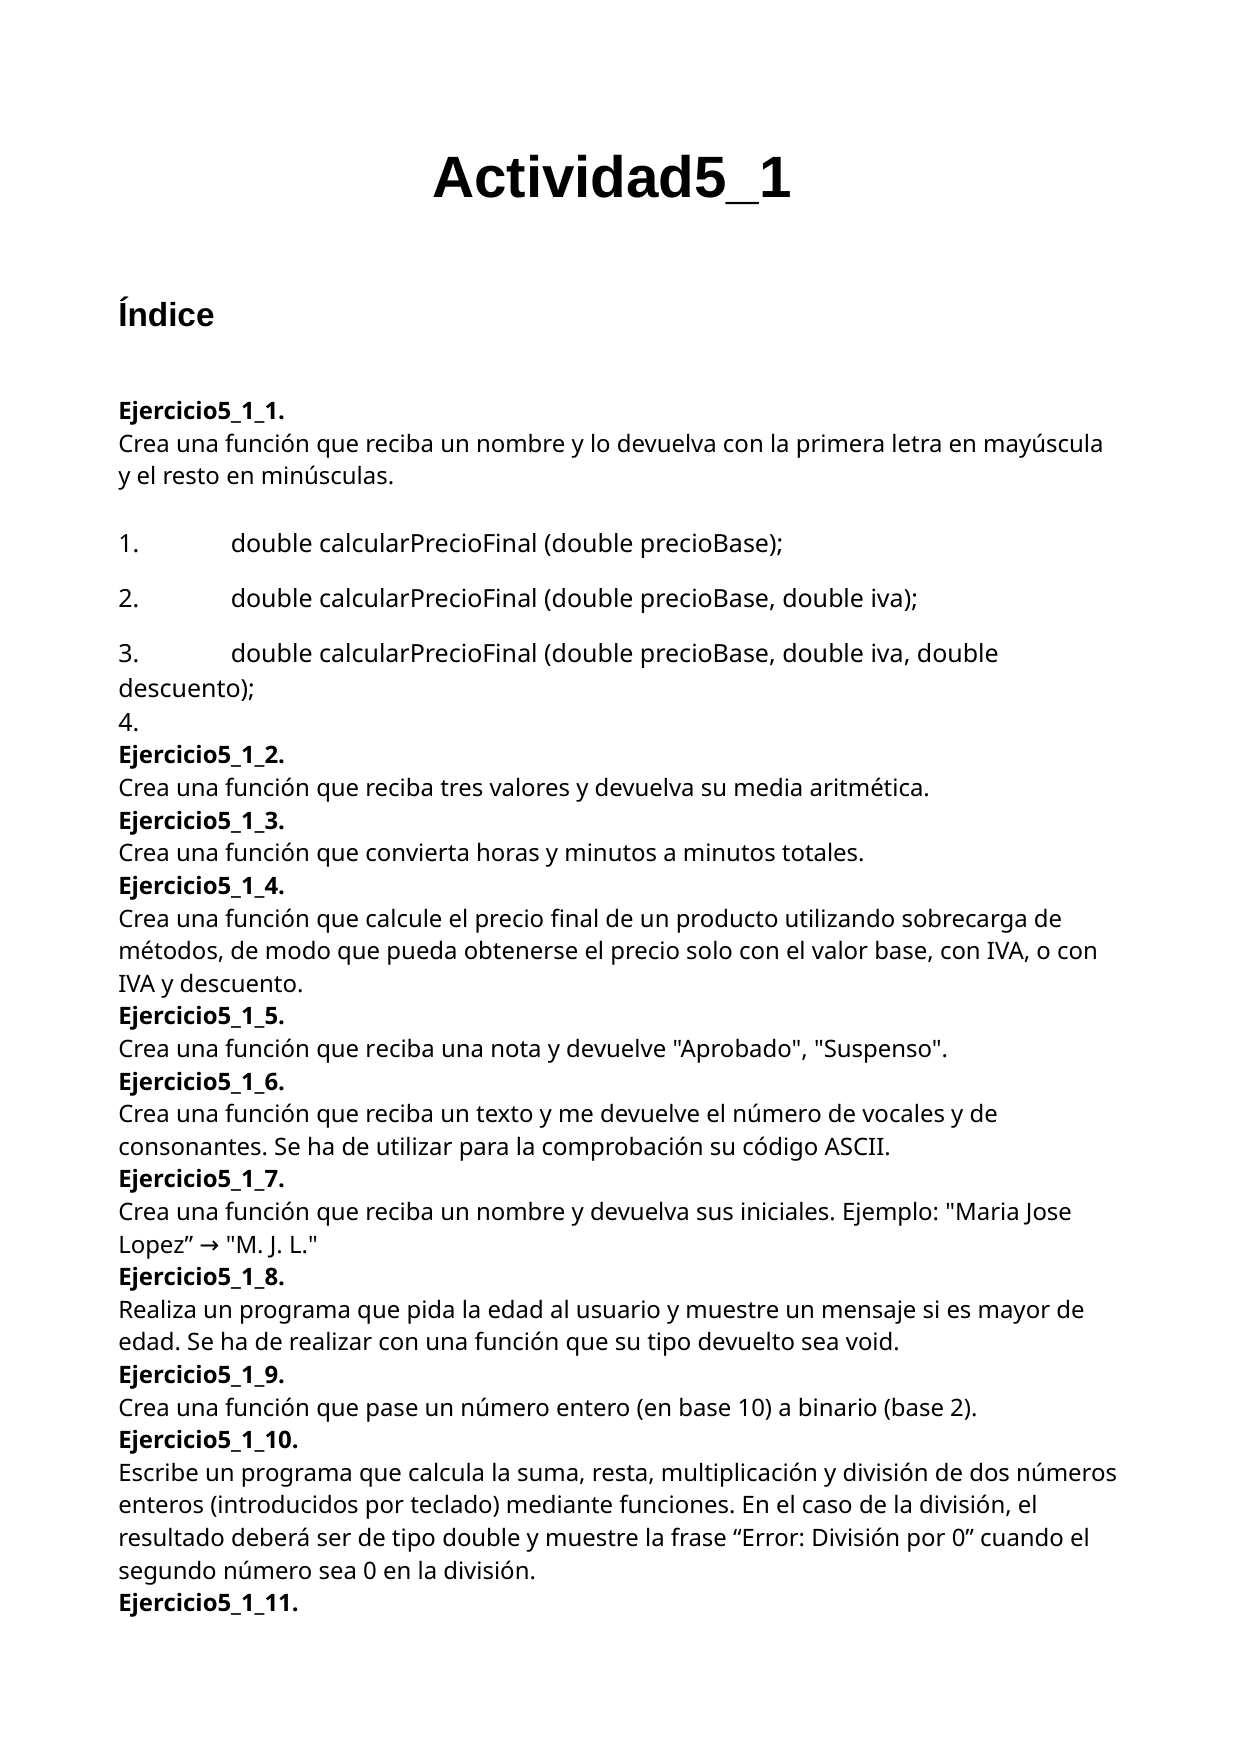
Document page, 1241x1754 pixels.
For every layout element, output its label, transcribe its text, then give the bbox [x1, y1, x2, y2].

text Ejercicio5_1_4. [118, 869, 1122, 901]
text Ejercicio5_1_2. [118, 738, 1122, 771]
text Ejercicio5_1_8. [118, 1260, 1122, 1293]
text Ejercicio5_1_6. [118, 1064, 1122, 1097]
text Ejercicio5_1_7. [118, 1162, 1122, 1195]
text Crea una función que reciba un nombre y devuelva sus iniciales. Ejemplo: "Maria Jose Lopez” → "M. J. L." [118, 1195, 1122, 1260]
text Realiza un programa que pida la edad al usuario y muestre un mensaje si es mayor de edad. Se ha de realizar con una función que su tipo devuelto sea void. [118, 1293, 1122, 1358]
text Ejercicio5_1_1. [118, 394, 1122, 426]
text Crea una función que pase un número entero (en base 10) a binario (base 2). [118, 1390, 1122, 1423]
text Ejercicio5_1_5. [118, 999, 1122, 1032]
text Escribe un programa que calcula la suma, resta, multiplicación y división de dos números enteros (introducidos por teclado) mediante funciones. En el caso de la división, el resultado deberá ser de tipo double y muestre la frase “Error: División por 0” cuando el segundo número sea 0 en la división. [118, 1456, 1122, 1586]
text Crea una función que reciba una nota y devuelve "Aprobado", "Suspenso". [118, 1032, 1122, 1064]
list double calcularPrecioFinal (double precioBase, double iva); [118, 581, 1122, 615]
text Crea una función que calcule el precio final de un producto utilizando sobrecarga de métodos, de modo que pueda obtenerse el precio solo con el valor base, con IVA, o con IVA y descuento. [118, 901, 1122, 999]
list double calcularPrecioFinal (double precioBase, double iva, double descuento); [118, 636, 1122, 704]
text Ejercicio5_1_3. [118, 803, 1122, 836]
list double calcularPrecioFinal (double precioBase); [118, 526, 1122, 560]
text Crea una función que convierta horas y minutos a minutos totales. [118, 836, 1122, 869]
text Crea una función que reciba tres valores y devuelva su media aritmética. [118, 771, 1122, 803]
title Actividad5_1 [118, 143, 1122, 210]
text Ejercicio5_1_10. [118, 1423, 1122, 1456]
text Crea una función que reciba un texto y me devuelve el número de vocales y de consonantes. Se ha de utilizar para la comprobación su código ASCII. [118, 1097, 1122, 1162]
text Ejercicio5_1_9. [118, 1358, 1122, 1390]
subtitle Índice [118, 295, 1122, 334]
text Crea una función que reciba un nombre y lo devuelva con la primera letra en mayúscula y el resto en minúsculas. [118, 426, 1122, 492]
text Ejercicio5_1_11. [118, 1586, 1122, 1619]
